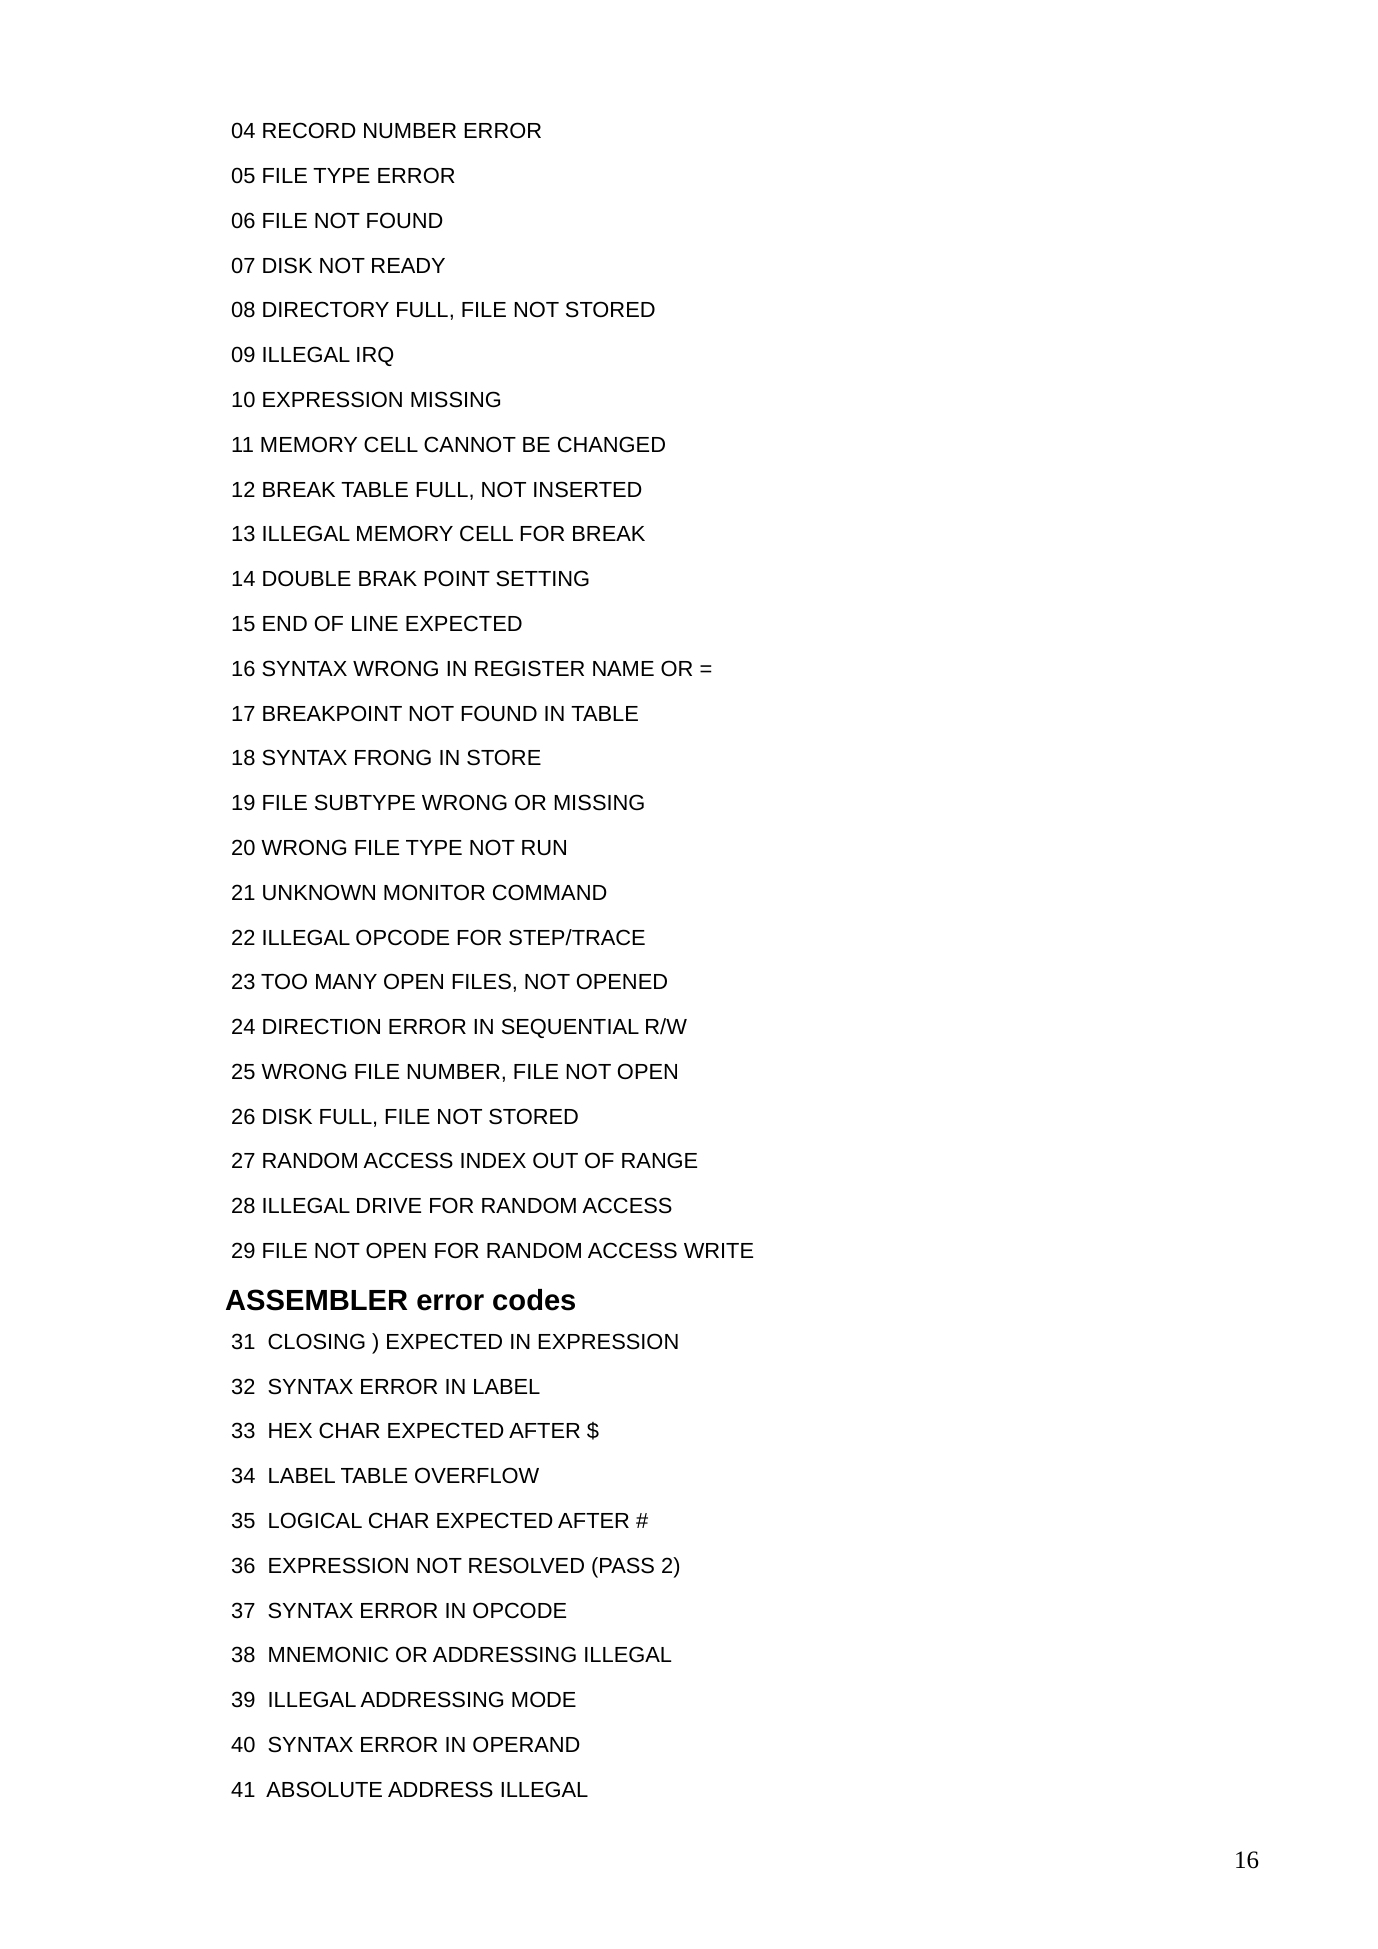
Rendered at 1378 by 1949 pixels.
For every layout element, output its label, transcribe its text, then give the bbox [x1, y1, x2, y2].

text 37 SYNTAX ERROR IN OPCODE [225, 1597, 1259, 1623]
text 36 EXPRESSION NOT RESOLVED (PASS 2) [225, 1553, 1259, 1578]
text 12 BREAK TABLE FULL, NOT INSERTED [225, 476, 1259, 502]
text 15 END OF LINE EXPECTED [225, 611, 1259, 636]
text 24 DIRECTION ERROR IN SEQUENTIAL R/W [225, 1014, 1259, 1039]
text 28 ILLEGAL DRIVE FOR RANDOM ACCESS [225, 1193, 1259, 1218]
text 11 MEMORY CELL CANNOT BE CHANGED [225, 432, 1259, 457]
text 18 SYNTAX FRONG IN STORE [225, 745, 1259, 770]
text 04 RECORD NUMBER ERROR [225, 118, 1259, 143]
text 20 WRONG FILE TYPE NOT RUN [225, 835, 1259, 860]
text 40 SYNTAX ERROR IN OPERAND [225, 1732, 1259, 1757]
text 29 FILE NOT OPEN FOR RANDOM ACCESS WRITE [225, 1238, 1259, 1263]
text 17 BREAKPOINT NOT FOUND IN TABLE [225, 700, 1259, 726]
text 08 DIRECTORY FULL, FILE NOT STORED [225, 297, 1259, 322]
text 25 WRONG FILE NUMBER, FILE NOT OPEN [225, 1059, 1259, 1084]
subtitle ASSEMBLER error codes [225, 1283, 1259, 1316]
text 07 DISK NOT READY [225, 252, 1259, 278]
text 26 DISK FULL, FILE NOT STORED [225, 1103, 1259, 1129]
text 10 EXPRESSION MISSING [225, 387, 1259, 412]
text 33 HEX CHAR EXPECTED AFTER $ [225, 1418, 1259, 1443]
text 21 UNKNOWN MONITOR COMMAND [225, 879, 1259, 905]
text 09 ILLEGAL IRQ [225, 342, 1259, 367]
text 13 ILLEGAL MEMORY CELL FOR BREAK [225, 521, 1259, 546]
text 35 LOGICAL CHAR EXPECTED AFTER # [225, 1508, 1259, 1533]
text 06 FILE NOT FOUND [225, 208, 1259, 233]
text 23 TOO MANY OPEN FILES, NOT OPENED [225, 969, 1259, 994]
text 32 SYNTAX ERROR IN LABEL [225, 1373, 1259, 1399]
text 14 DOUBLE BRAK POINT SETTING [225, 566, 1259, 591]
text 19 FILE SUBTYPE WRONG OR MISSING [225, 790, 1259, 815]
text 38 MNEMONIC OR ADDRESSING ILLEGAL [225, 1642, 1259, 1667]
text 41 ABSOLUTE ADDRESS ILLEGAL [225, 1777, 1259, 1802]
text 31 CLOSING ) EXPECTED IN EXPRESSION [225, 1329, 1259, 1354]
text 34 LABEL TABLE OVERFLOW [225, 1463, 1259, 1488]
text 27 RANDOM ACCESS INDEX OUT OF RANGE [225, 1148, 1259, 1173]
text 22 ILLEGAL OPCODE FOR STEP/TRACE [225, 924, 1259, 949]
text 05 FILE TYPE ERROR [225, 163, 1259, 188]
text 16 SYNTAX WRONG IN REGISTER NAME OR = [225, 656, 1259, 681]
text 39 ILLEGAL ADDRESSING MODE [225, 1687, 1259, 1712]
